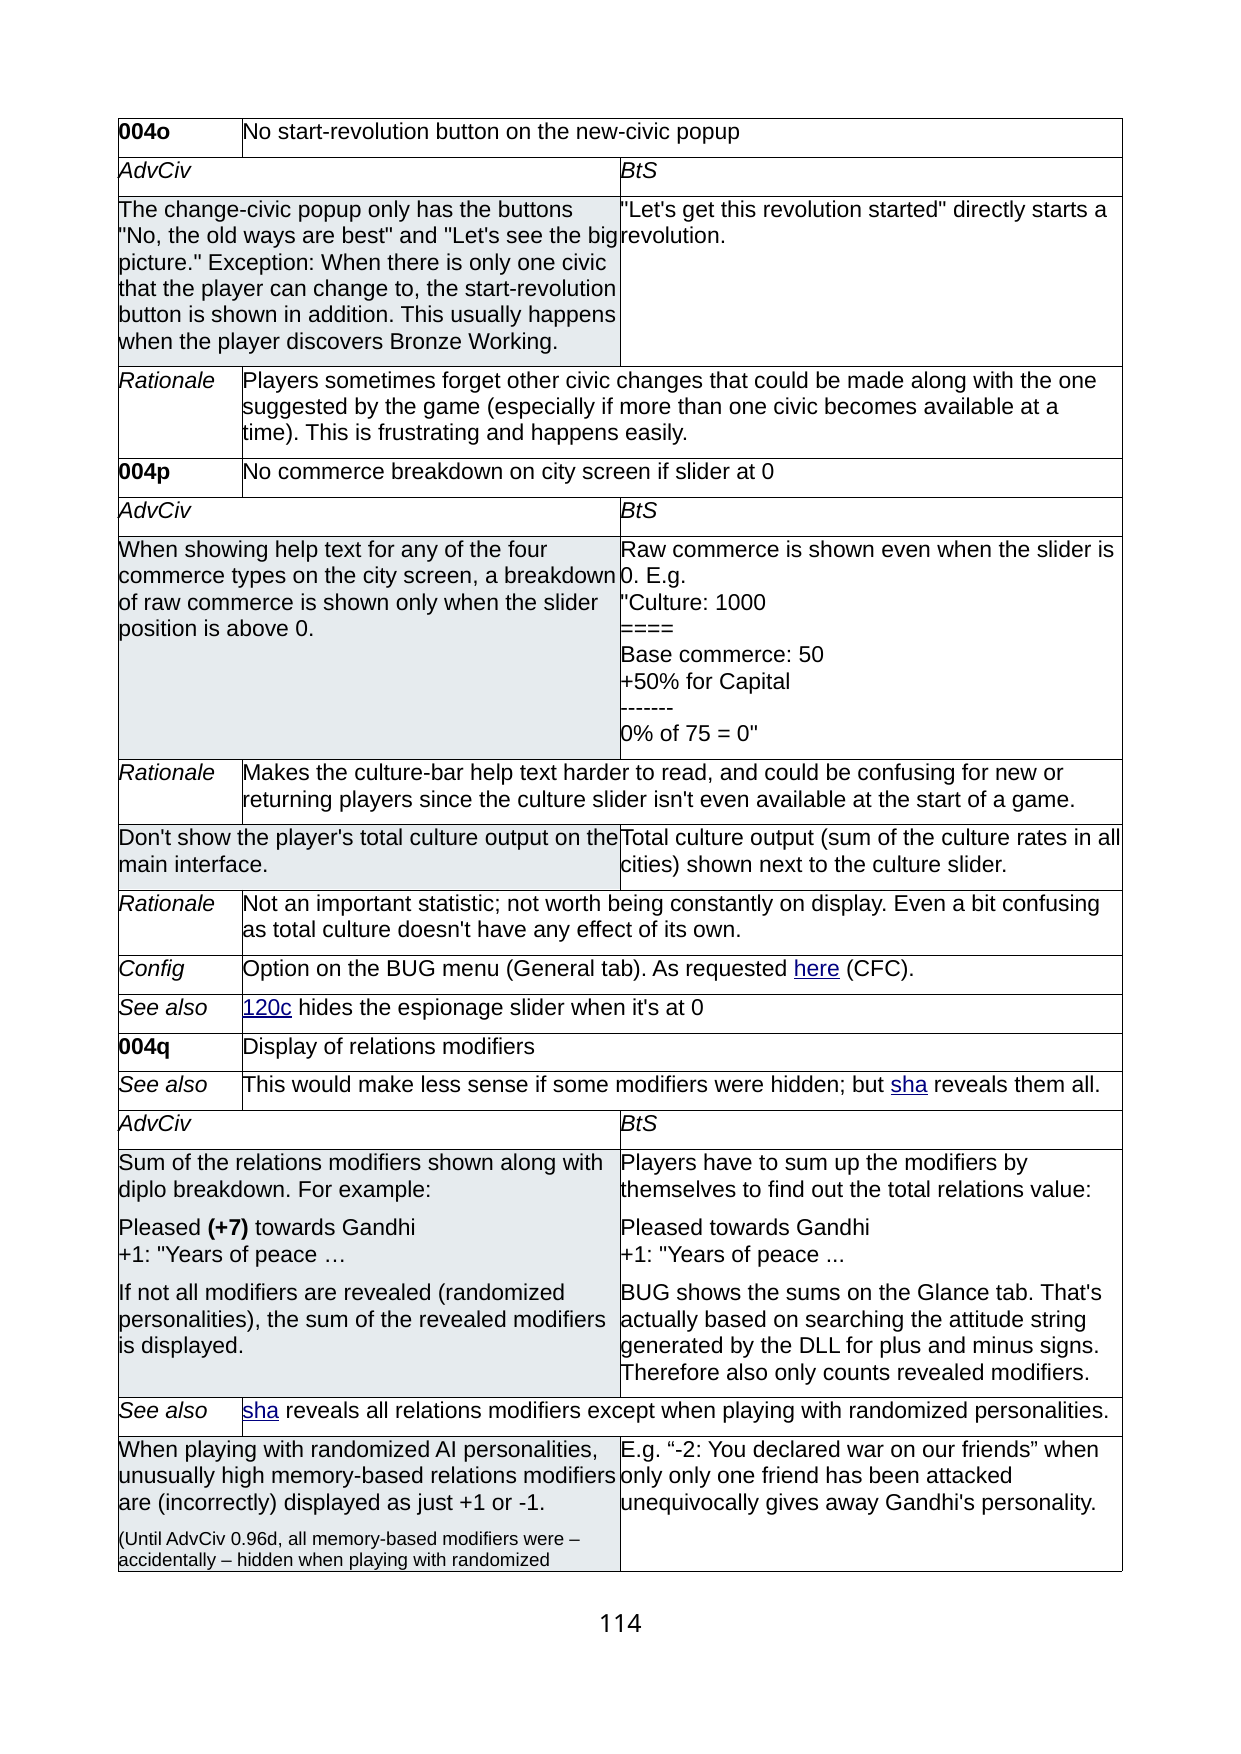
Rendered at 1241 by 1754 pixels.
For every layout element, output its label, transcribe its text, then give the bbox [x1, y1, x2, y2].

table_cell See also [119, 1398, 242, 1436]
table_cell AdvCiv [119, 158, 620, 196]
table_cell No commerce breakdown on city screen if slider at 0 [243, 459, 1122, 497]
table_cell AdvCiv [119, 1111, 620, 1149]
table_cell Sum of the relations modifiers shown along with diplo breakdown. For example: Pleased (+7) towards Gandhi +1: "Years of peace … If not all modifiers are revealed (randomized personalities), the sum of the revealed modifiers is displayed. [119, 1150, 620, 1397]
table_cell 004o [119, 119, 242, 157]
table_cell This would make less sense if some modifiers were hidden; but sha reveals them all. [243, 1072, 1122, 1110]
table_cell BtS [621, 498, 1122, 536]
table_cell Rationale [119, 760, 242, 824]
table_cell 004q [119, 1034, 242, 1071]
table_cell Rationale [119, 891, 242, 955]
table_cell 004p [119, 459, 242, 497]
table_cell Display of relations modifiers [243, 1034, 1122, 1071]
table_cell "Let's get this revolution started" directly starts a revolution. [621, 197, 1122, 366]
table_cell AdvCiv [119, 498, 620, 536]
table_cell Not an important statistic; not worth being constantly on display. Even a bit confusing as total culture doesn't have any effect of its own. [243, 891, 1122, 955]
table_cell The change-civic popup only has the buttons "No, the old ways are best" and "Let's see the big picture." Exception: When there is only one civic that the player can change to, the start-revolution button is shown in addition. This usually happens when the player discovers Bronze Working. [119, 197, 620, 366]
table_cell BtS [621, 1111, 1122, 1149]
table_cell Config [119, 956, 242, 994]
table_cell sha reveals all relations modifiers except when playing with randomized personalities. [243, 1398, 1122, 1436]
table_cell Total culture output (sum of the culture rates in all cities) shown next to the culture slider. [621, 825, 1122, 889]
table_cell 120c hides the espionage slider when it's at 0 [243, 995, 1122, 1032]
table_cell Don't show the player's total culture output on the main interface. [119, 825, 620, 889]
table_cell Makes the culture-bar help text harder to read, and could be confusing for new or returning players since the culture slider isn't even available at the start of a game. [243, 760, 1122, 824]
table_cell Rationale [119, 367, 242, 458]
table_cell Players have to sum up the modifiers by themselves to find out the total relations value: Pleased towards Gandhi +1: "Years of peace ... BUG shows the sums on the Glance tab. That's actually based on searching the attitude string generated by the DLL for plus and minus signs. Therefore also only counts revealed modifiers. [621, 1150, 1122, 1397]
table_cell Players sometimes forget other civic changes that could be made along with the one suggested by the game (especially if more than one civic becomes available at a time). This is frustrating and happens easily. [243, 367, 1122, 458]
table_cell Raw commerce is shown even when the slider is 0. E.g. "Culture: 1000 ==== Base commerce: 50 +50% for Capital ------- 0% of 75 = 0" [621, 537, 1122, 759]
table_cell E.g. “-2: You declared war on our friends” when only only one friend has been attacked unequivocally gives away Gandhi's personality. [621, 1437, 1122, 1571]
table_cell No start-revolution button on the new-civic popup [243, 119, 1122, 157]
table_cell Option on the BUG menu (General tab). As requested here (CFC). [243, 956, 1122, 994]
table_cell When playing with randomized AI personalities, unusually high memory-based relations modifiers are (incorrectly) displayed as just +1 or -1. (Until AdvCiv 0.96d, all memory-based modifiers were – accidentally – hidden when playing with randomized [119, 1437, 620, 1571]
table_cell See also [119, 1072, 242, 1110]
table_cell See also [119, 995, 242, 1032]
table_cell BtS [621, 158, 1122, 196]
table_cell When showing help text for any of the four commerce types on the city screen, a breakdown of raw commerce is shown only when the slider position is above 0. [119, 537, 620, 759]
